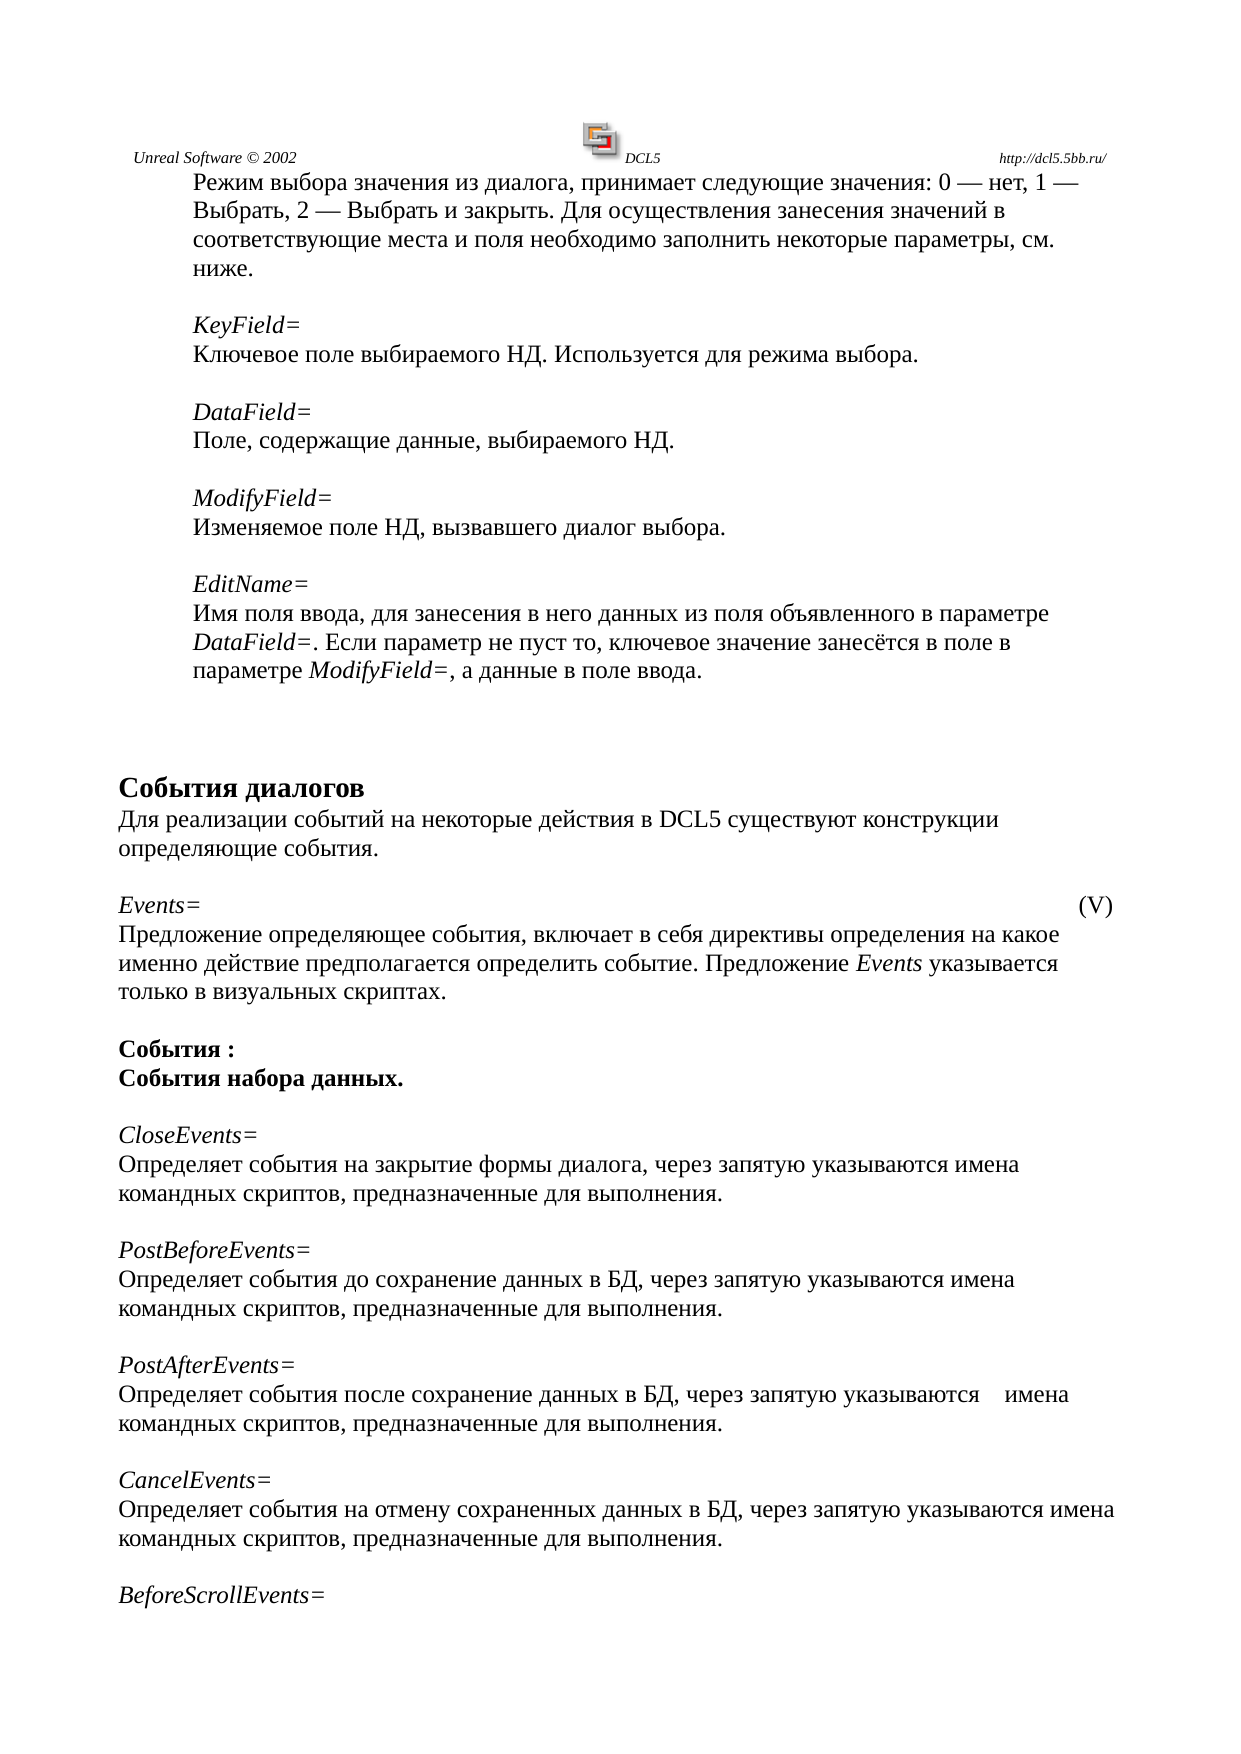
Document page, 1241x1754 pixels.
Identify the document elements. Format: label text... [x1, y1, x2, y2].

text События : [118, 1034, 1122, 1063]
text ModifyField= [193, 483, 1122, 512]
text События диалогов [118, 770, 1122, 804]
text CloseEvents= [118, 1120, 1122, 1149]
text DataField= [193, 397, 1122, 425]
text Режим выбора значения из диалога, принимает следующие значения: 0 — нет, 1 — Выбрать, 2 — Выбрать и закрыть. Для осуществления занесения значений в соответствующие места и поля необходимо заполнить некоторые параметры, см. ниже. [193, 167, 1122, 282]
text Определяет события на закрытие формы диалога, через запятую указываются имена командных скриптов, предназначенные для выполнения. [118, 1149, 1122, 1206]
text Для реализации событий на некоторые действия в DCL5 существуют конструкции определяющие события. [118, 804, 1122, 861]
text Определяет события на отмену сохраненных данных в БД, через запятую указываются имена командных скриптов, предназначенные для выполнения. [118, 1494, 1122, 1551]
text PostBeforeEvents= [118, 1235, 1122, 1264]
text Ключевое поле выбираемого НД. Используется для режима выбора. [193, 339, 1122, 368]
text BeforeScrollEvents= [118, 1580, 1122, 1609]
text События набора данных. [118, 1063, 1122, 1091]
text EditName= [193, 569, 1122, 598]
text Имя поля ввода, для занесения в него данных из поля объявленного в параметре DataField=. Если параметр не пуст то, ключевое значение занесётся в поле в параметре ModifyField=, а данные в поле ввода. [193, 598, 1122, 684]
picture [579, 118, 625, 164]
text Events= (V) [118, 890, 1122, 919]
text Определяет события до сохранение данных в БД, через запятую указываются имена командных скриптов, предназначенные для выполнения. [118, 1264, 1122, 1321]
text Поле, содержащие данные, выбираемого НД. [193, 425, 1122, 454]
text PostAfterEvents= [118, 1350, 1122, 1379]
text Изменяемое поле НД, вызвавшего диалог выбора. [193, 512, 1122, 540]
text KeyField= [193, 310, 1122, 339]
text Определяет события после сохранение данных в БД, через запятую указываются имена командных скриптов, предназначенные для выполнения. [118, 1379, 1122, 1436]
text Предложение определяющее события, включает в себя директивы определения на какое именно действие предполагается определить событие. Предложение Events указывается только в визуальных скриптах. [118, 919, 1122, 1005]
text CancelEvents= [118, 1465, 1122, 1494]
